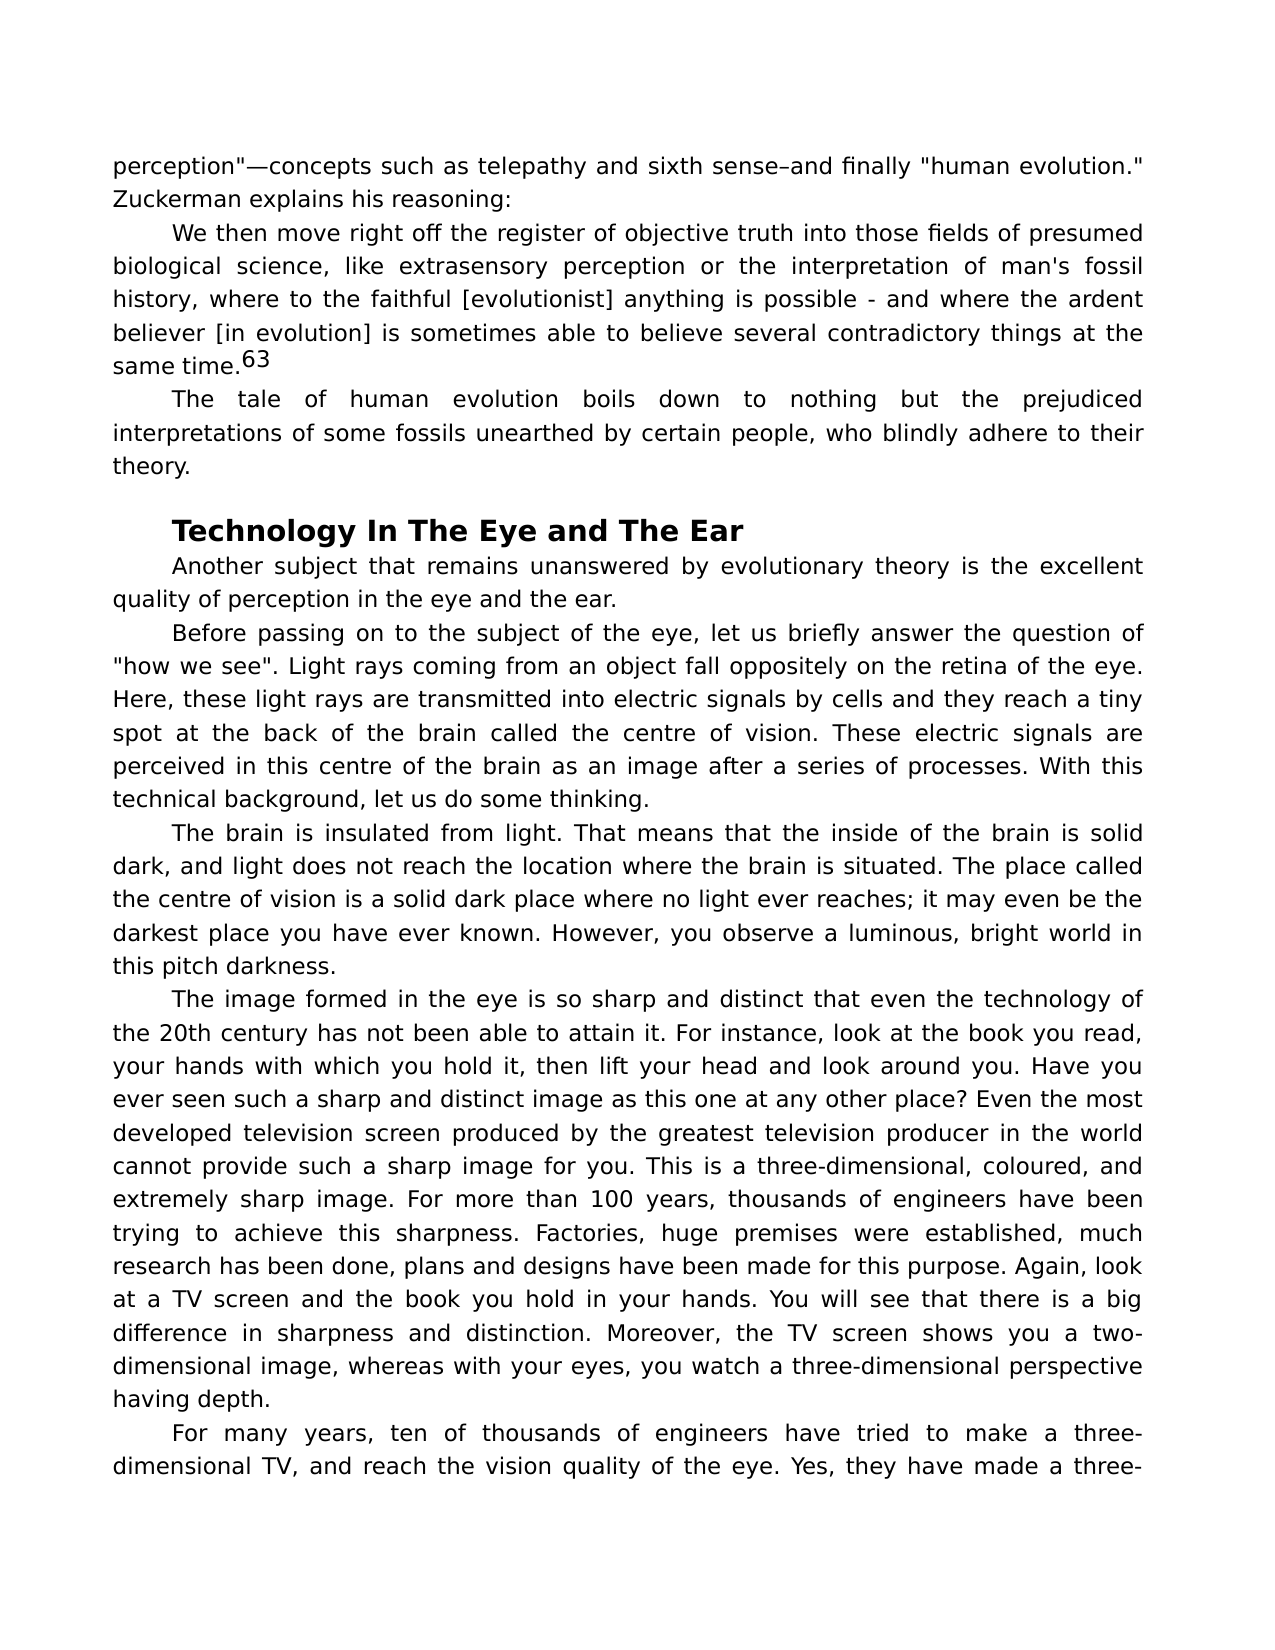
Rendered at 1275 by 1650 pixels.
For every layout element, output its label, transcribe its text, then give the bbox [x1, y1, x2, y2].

text Before passing on to the subject of the eye, let us briefly answer the question of "how we see". Light rays coming from an object fall oppositely on the retina of the eye. Here, these light rays are transmitted into electric signals by cells and they reach a tiny spot at the back of the brain called the centre of vision. These electric signals are perceived in this centre of the brain as an image after a series of processes. With this technical background, let us do some thinking. [112, 614, 1145, 814]
text Technology In The Eye and The Ear [112, 514, 1145, 548]
text The image formed in the eye is so sharp and distinct that even the technology of the 20th century has not been able to attain it. For instance, look at the book you read, your hands with which you hold it, then lift your head and look around you. Have you ever seen such a sharp and distinct image as this one at any other place? Even the most developed television screen produced by the greatest television producer in the world cannot provide such a sharp image for you. This is a three-dimensional, coloured, and extremely sharp image. For more than 100 years, thousands of engineers have been trying to achieve this sharpness. Factories, huge premises were established, much research has been done, plans and designs have been made for this purpose. Again, look at a TV screen and the book you hold in your hands. You will see that there is a big difference in sharpness and distinction. Moreover, the TV screen shows you a two-dimensional image, whereas with your eyes, you watch a three-dimensional perspective having depth. [112, 981, 1145, 1414]
text For many years, ten of thousands of engineers have tried to make a three-dimensional TV, and reach the vision quality of the eye. Yes, they have made a three- [112, 1414, 1145, 1481]
text We then move right off the register of objective truth into those fields of presumed biological science, like extrasensory perception or the interpretation of man's fossil history, where to the faithful [evolutionist] anything is possible - and where the ardent believer [in evolution] is sometimes able to believe several contradictory things at the same time.63 [112, 214, 1145, 381]
text Another subject that remains unanswered by evolutionary theory is the excellent quality of perception in the eye and the ear. [112, 548, 1145, 614]
text The brain is insulated from light. That means that the inside of the brain is solid dark, and light does not reach the location where the brain is situated. The place called the centre of vision is a solid dark place where no light ever reaches; it may even be the darkest place you have ever known. However, you observe a luminous, bright world in this pitch darkness. [112, 814, 1145, 981]
text perception"—concepts such as telepathy and sixth sense–and finally "human evolution." Zuckerman explains his reasoning: [112, 148, 1145, 214]
text The tale of human evolution boils down to nothing but the prejudiced interpretations of some fossils unearthed by certain people, who blindly adhere to their theory. [112, 381, 1145, 481]
